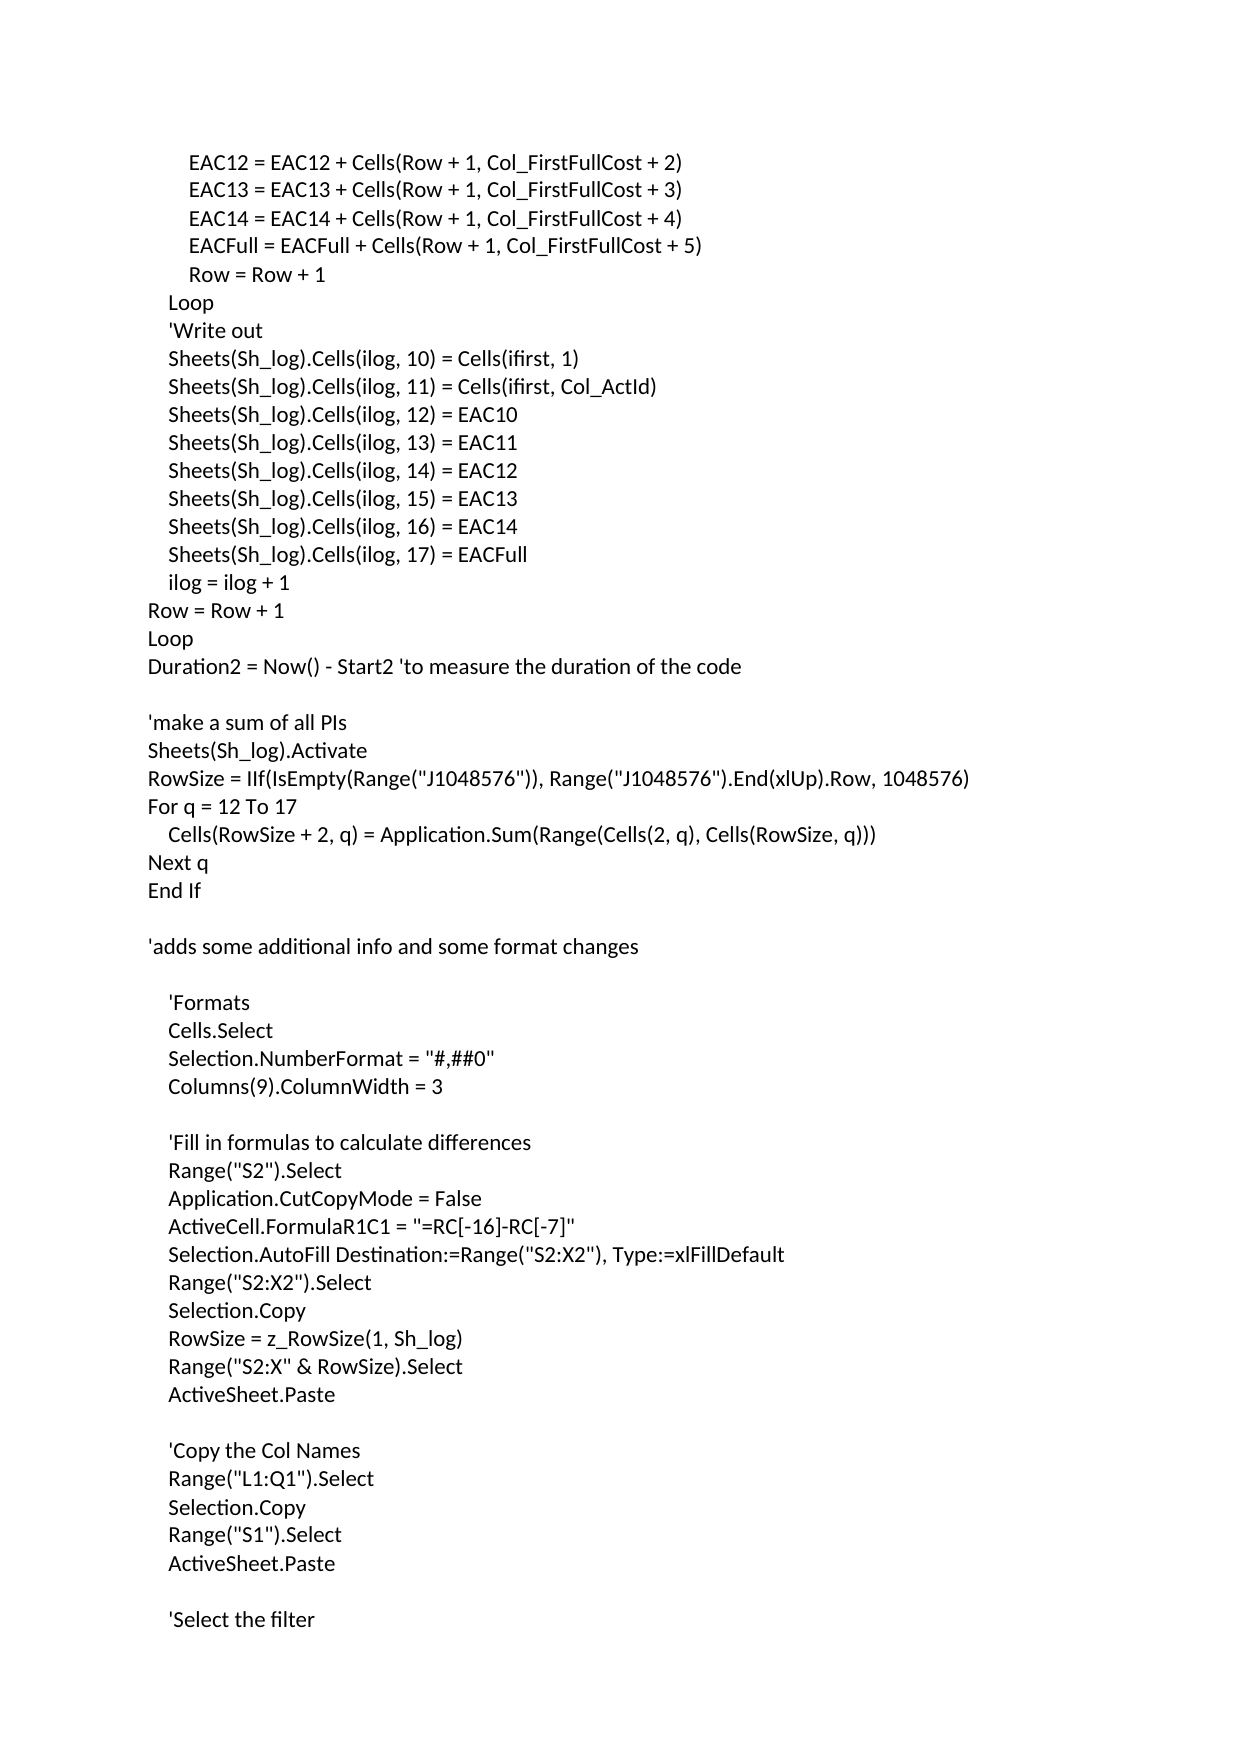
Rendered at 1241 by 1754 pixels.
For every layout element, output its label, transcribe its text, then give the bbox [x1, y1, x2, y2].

text Sheets(Sh_log).Cells(ilog, 16) = EAC14 [148, 512, 1093, 540]
text 'Write out [148, 316, 1093, 344]
text Loop [148, 288, 1093, 316]
text ActiveSheet.Paste [148, 1549, 1093, 1577]
text Cells.Select [148, 1016, 1093, 1044]
text Range("S1").Select [148, 1521, 1093, 1549]
text Columns(9).ColumnWidth = 3 [148, 1072, 1093, 1100]
text Sheets(Sh_log).Cells(ilog, 12) = EAC10 [148, 400, 1093, 428]
text EACFull = EACFull + Cells(Row + 1, Col_FirstFullCost + 5) [148, 232, 1093, 260]
text Selection.Copy [148, 1493, 1093, 1521]
text Sheets(Sh_log).Cells(ilog, 11) = Cells(ifirst, Col_ActId) [148, 372, 1093, 400]
text EAC12 = EAC12 + Cells(Row + 1, Col_FirstFullCost + 2) [148, 148, 1093, 176]
text For q = 12 To 17 [148, 792, 1093, 820]
text Sheets(Sh_log).Cells(ilog, 13) = EAC11 [148, 428, 1093, 456]
text EAC14 = EAC14 + Cells(Row + 1, Col_FirstFullCost + 4) [148, 204, 1093, 232]
text Range("S2").Select [148, 1156, 1093, 1184]
text ActiveSheet.Paste [148, 1381, 1093, 1408]
text 'Formats [148, 988, 1093, 1016]
text Sheets(Sh_log).Cells(ilog, 17) = EACFull [148, 540, 1093, 568]
text End If [148, 876, 1093, 904]
text ActiveCell.FormulaR1C1 = "=RC[-16]-RC[-7]" [148, 1212, 1093, 1240]
text Sheets(Sh_log).Cells(ilog, 10) = Cells(ifirst, 1) [148, 344, 1093, 372]
text Selection.Copy [148, 1296, 1093, 1324]
text EAC13 = EAC13 + Cells(Row + 1, Col_FirstFullCost + 3) [148, 176, 1093, 204]
text Selection.AutoFill Destination:=Range("S2:X2"), Type:=xlFillDefault [148, 1240, 1093, 1268]
text RowSize = z_RowSize(1, Sh_log) [148, 1324, 1093, 1352]
text 'make a sum of all PIs [148, 708, 1093, 736]
text Sheets(Sh_log).Cells(ilog, 14) = EAC12 [148, 456, 1093, 484]
text Next q [148, 848, 1093, 876]
text Row = Row + 1 [148, 596, 1093, 624]
text Row = Row + 1 [148, 260, 1093, 288]
text 'Select the filter [148, 1605, 1093, 1633]
text Sheets(Sh_log).Activate [148, 736, 1093, 764]
text 'Fill in formulas to calculate differences [148, 1128, 1093, 1156]
text 'Copy the Col Names [148, 1437, 1093, 1464]
text Loop [148, 624, 1093, 652]
text Range("S2:X" & RowSize).Select [148, 1352, 1093, 1381]
text RowSize = IIf(IsEmpty(Range("J1048576")), Range("J1048576").End(xlUp).Row, 1048576) [148, 764, 1093, 792]
text Selection.NumberFormat = "#,##0" [148, 1044, 1093, 1072]
text Range("L1:Q1").Select [148, 1464, 1093, 1493]
text Sheets(Sh_log).Cells(ilog, 15) = EAC13 [148, 484, 1093, 512]
text 'adds some additional info and some format changes [148, 932, 1093, 960]
text Application.CutCopyMode = False [148, 1184, 1093, 1212]
text Range("S2:X2").Select [148, 1268, 1093, 1296]
text Duration2 = Now() - Start2 'to measure the duration of the code [148, 652, 1093, 680]
text ilog = ilog + 1 [148, 568, 1093, 596]
text Cells(RowSize + 2, q) = Application.Sum(Range(Cells(2, q), Cells(RowSize, q))) [148, 820, 1093, 848]
